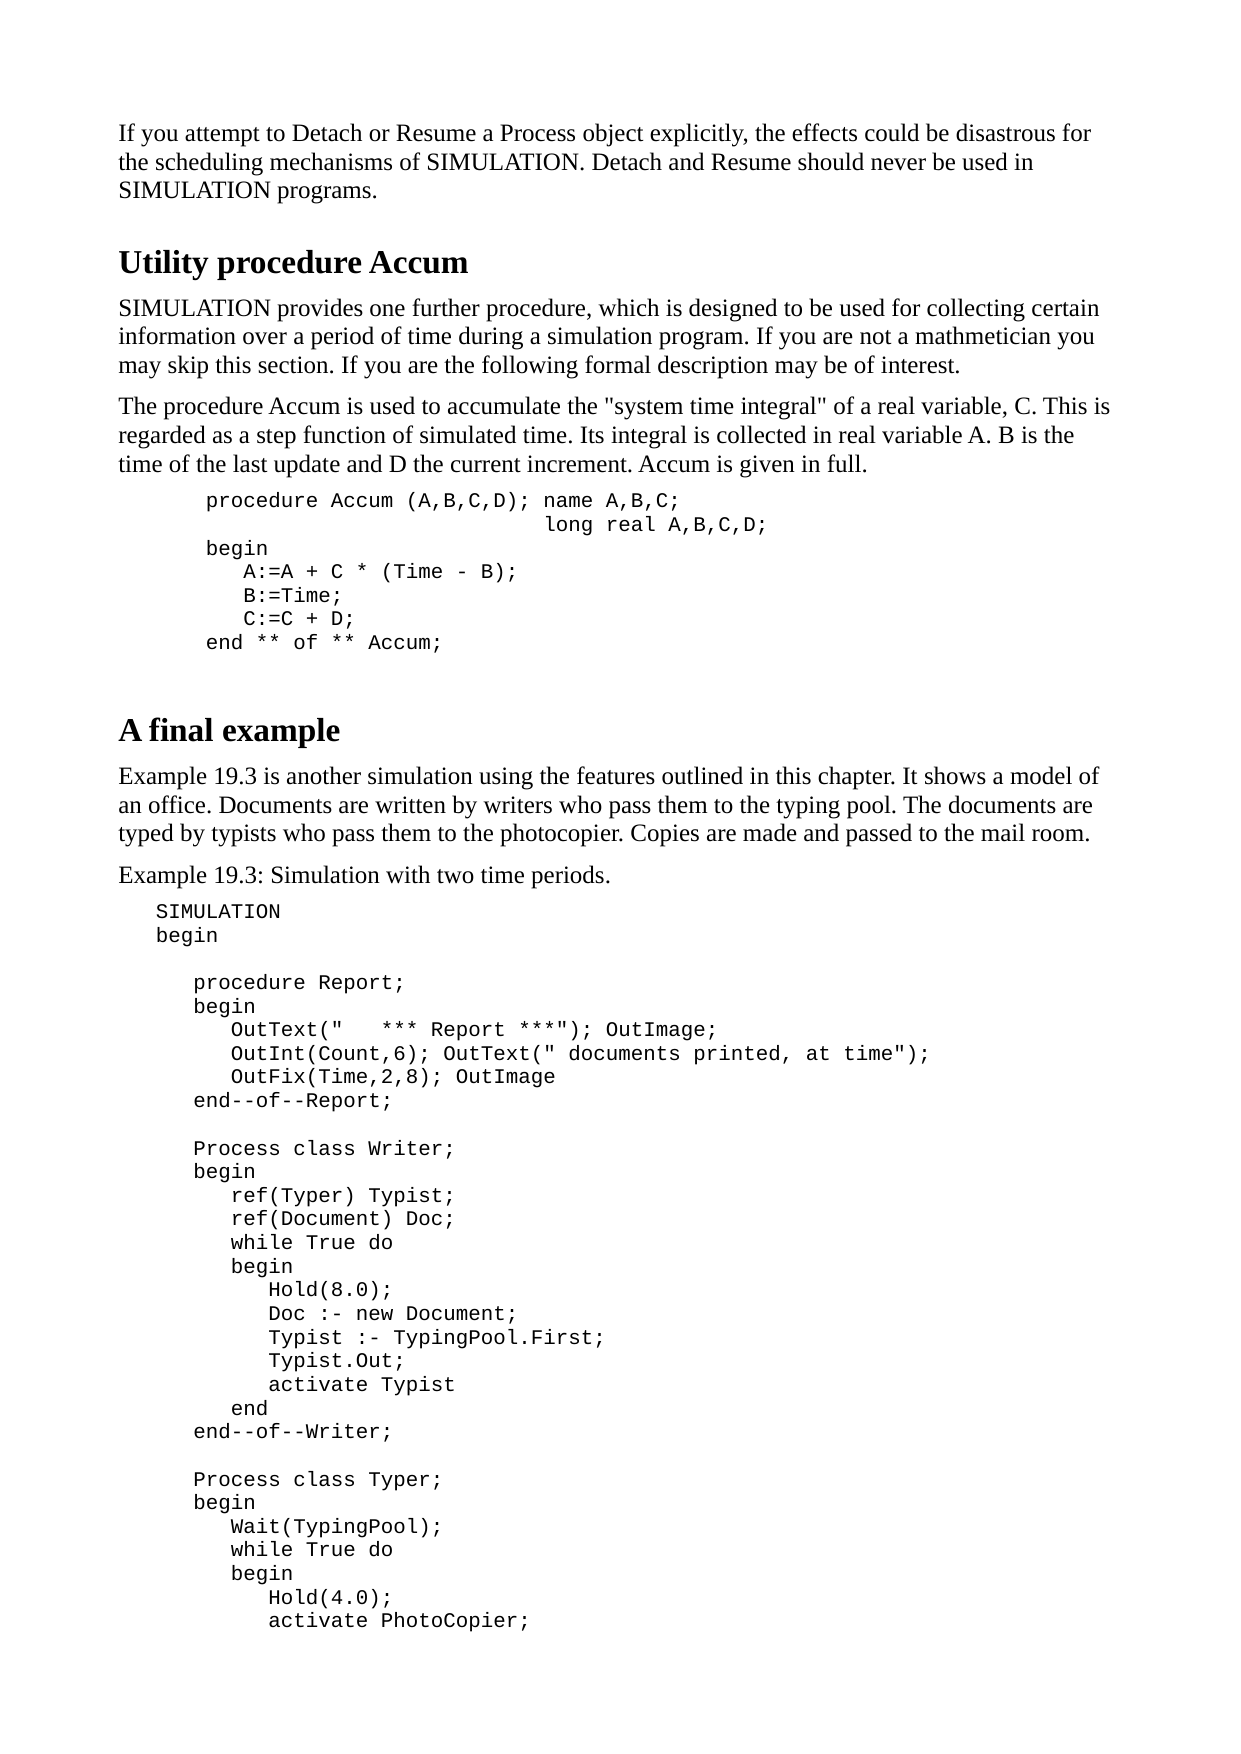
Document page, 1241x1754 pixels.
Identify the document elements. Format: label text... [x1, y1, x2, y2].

text Process class Typer; [118, 1468, 1122, 1492]
text SIMULATION provides one further procedure, which is designed to be used for collecting certain information over a period of time during a simulation program. If you are not a mathmetician you may skip this section. If you are the following formal description may be of interest. [118, 293, 1122, 379]
text procedure Report; [118, 972, 1122, 996]
text activate Typist [118, 1374, 1122, 1398]
text Typist :- TypingPool.First; [118, 1327, 1122, 1350]
subtitle A final example [118, 710, 1122, 748]
text Typist.Out; [118, 1350, 1122, 1374]
text ref(Typer) Typist; [118, 1185, 1122, 1208]
text begin [118, 996, 1122, 1019]
text end--of--Writer; [118, 1421, 1122, 1445]
text Process class Writer; [118, 1137, 1122, 1161]
text Example 19.3: Simulation with two time periods. [118, 860, 1122, 888]
text end [118, 1398, 1122, 1421]
text begin [118, 537, 1122, 561]
text while True do [118, 1232, 1122, 1256]
text Hold(4.0); [118, 1587, 1122, 1610]
text Doc :- new Document; [118, 1303, 1122, 1327]
text Hold(8.0); [118, 1279, 1122, 1303]
text OutText(" *** Report ***"); OutImage; [118, 1019, 1122, 1043]
text A:=A + C * (Time - B); [118, 561, 1122, 585]
text begin [118, 1563, 1122, 1587]
text begin [118, 1256, 1122, 1279]
text activate PhotoCopier; [118, 1610, 1122, 1634]
text C:=C + D; [118, 608, 1122, 632]
text begin [118, 1161, 1122, 1185]
subtitle Utility procedure Accum [118, 242, 1122, 280]
text Example 19.3 is another simulation using the features outlined in this chapter. It shows a model of an office. Documents are written by writers who pass them to the typing pool. The documents are typed by typists who pass them to the photocopier. Copies are made and passed to the mail room. [118, 761, 1122, 847]
text ref(Document) Doc; [118, 1208, 1122, 1232]
text begin [118, 1492, 1122, 1516]
text SIMULATION [118, 901, 1122, 925]
text OutFix(Time,2,8); OutImage [118, 1067, 1122, 1090]
text OutInt(Count,6); OutText(" documents printed, at time"); [118, 1043, 1122, 1067]
text end ** of ** Accum; [118, 632, 1122, 656]
text end--of--Report; [118, 1090, 1122, 1114]
text Wait(TypingPool); [118, 1516, 1122, 1539]
text while True do [118, 1539, 1122, 1563]
text B:=Time; [118, 585, 1122, 608]
text If you attempt to Detach or Resume a Process object explicitly, the effects could be disastrous for the scheduling mechanisms of SIMULATION. Detach and Resume should never be used in SIMULATION programs. [118, 118, 1122, 204]
text The procedure Accum is used to accumulate the "system time integral" of a real variable, C. This is regarded as a step function of simulated time. Its integral is collected in real variable A. B is the time of the last update and D the current increment. Accum is given in full. [118, 391, 1122, 478]
text begin [118, 925, 1122, 948]
text procedure Accum (A,B,C,D); name A,B,C; [118, 490, 1122, 514]
text long real A,B,C,D; [118, 514, 1122, 537]
